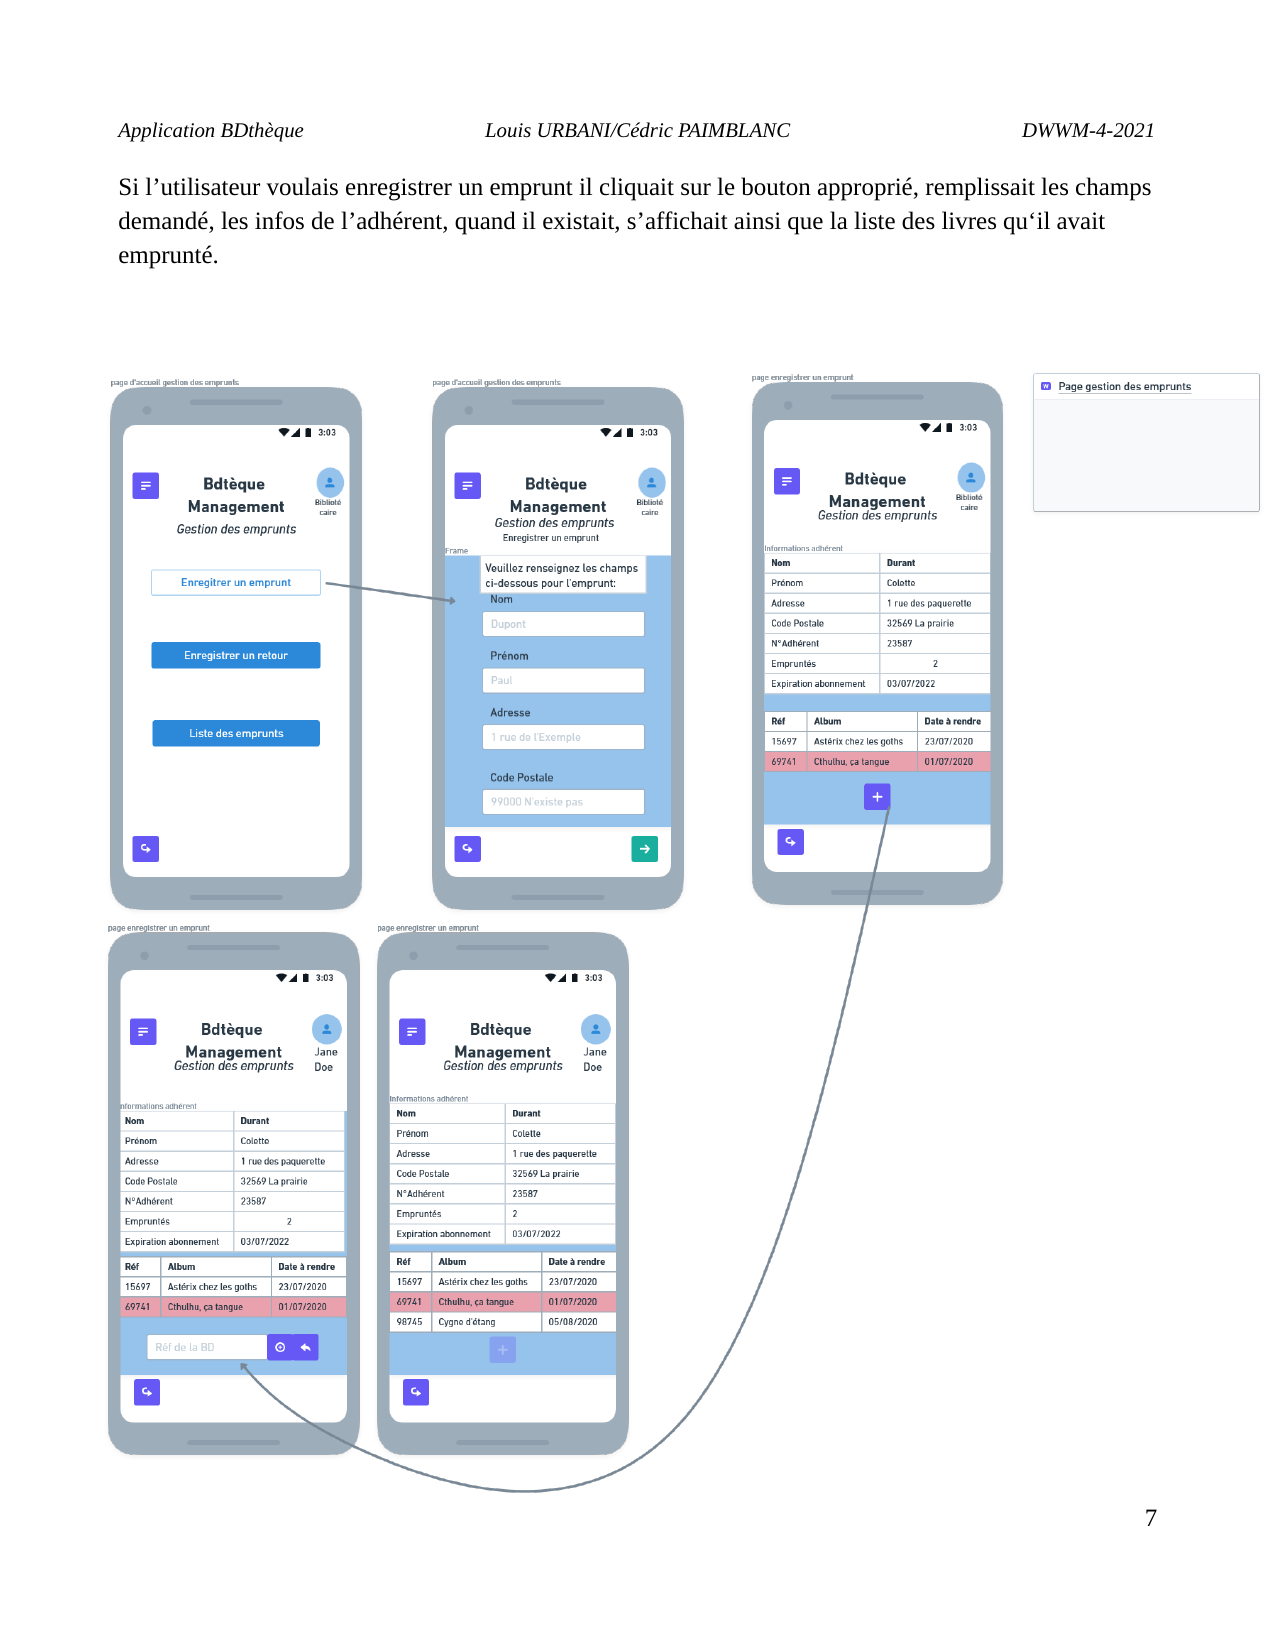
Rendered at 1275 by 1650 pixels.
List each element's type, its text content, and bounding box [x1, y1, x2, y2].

picture [92, 356, 1275, 1509]
text Si l’utilisateur voulais enregistrer un emprunt il cliquait sur le bouton approprié, remplissait les champs demandé, les infos de l’adhérent, quand il existait, s’affichait ainsi que la liste des livres qu‘il avait emprunté. [118, 172, 1157, 269]
